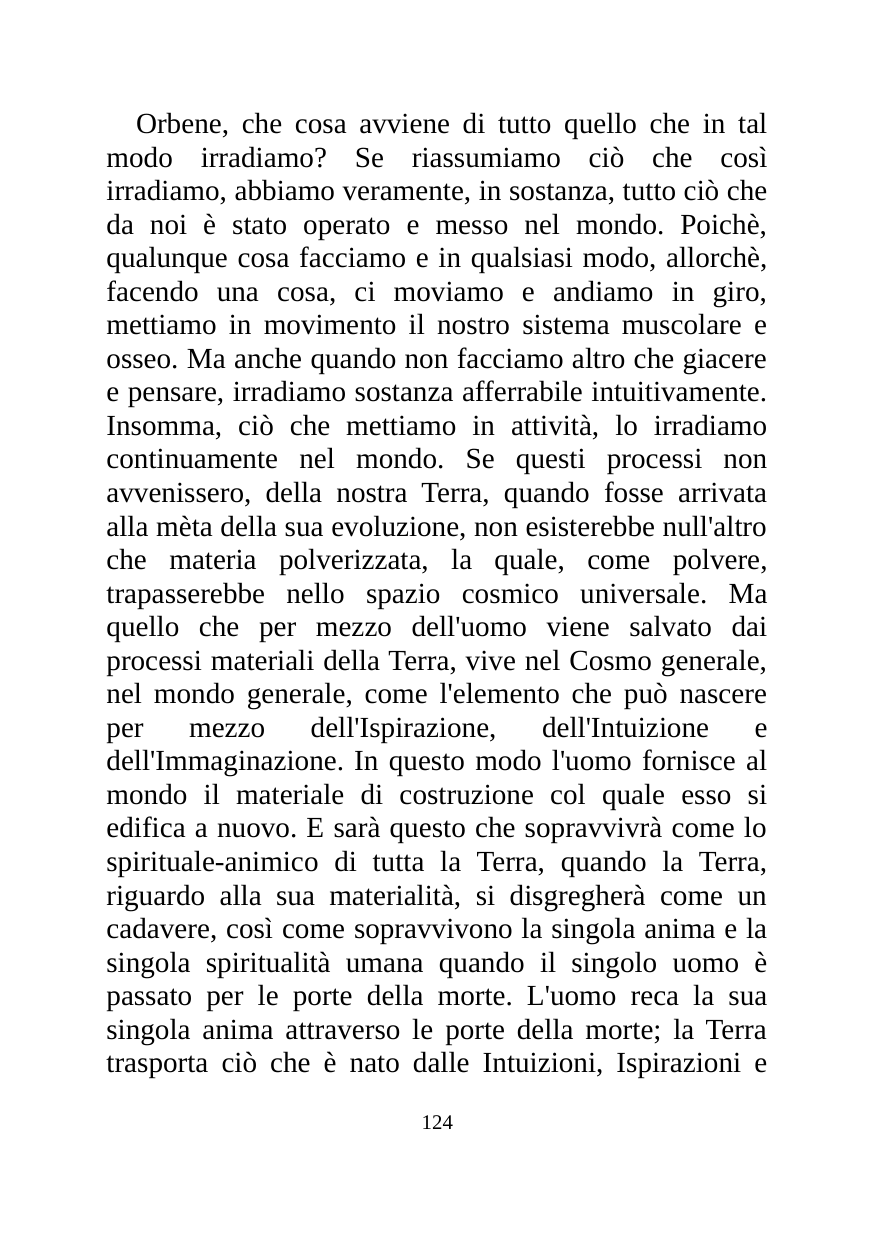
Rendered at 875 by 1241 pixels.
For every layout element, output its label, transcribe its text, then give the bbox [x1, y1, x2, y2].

text Orbene, che cosa avviene di tutto quello che in tal modo irradiamo? Se riassumiamo ciò che così irradiamo, abbiamo veramente, in sostanza, tutto ciò che da noi è stato operato e messo nel mondo. Poichè, qualunque cosa facciamo e in qualsiasi modo, allorchè, facendo una cosa, ci moviamo e andiamo in giro, mettiamo in movimento il nostro sistema muscolare e osseo. Ma anche quando non facciamo altro che giacere e pensare, irradiamo sostanza afferrabile intuitivamente. Insomma, ciò che mettiamo in attività, lo irradiamo continuamente nel mondo. Se questi processi non avvenissero, della nostra Terra, quando fosse arrivata alla mèta della sua evoluzione, non esisterebbe null'altro che materia polverizzata, la quale, come polvere, trapasserebbe nello spazio cosmico universale. Ma quello che per mezzo dell'uomo viene salvato dai processi materiali della Terra, vive nel Cosmo generale, nel mondo generale, come l'elemento che può nascere per mezzo dell'Ispirazione, dell'Intuizione e dell'Immaginazione. In questo modo l'uomo fornisce al mondo il materiale di costruzione col quale esso si edifica a nuovo. E sarà questo che sopravvivrà come lo spirituale-animico di tutta la Terra, quando la Terra, riguardo alla sua materialità, si disgregherà come un cadavere, così come sopravvivono la singola anima e la singola spiritualità umana quando il singolo uomo è passato per le porte della morte. L'uomo reca la sua singola anima attraverso le porte della morte; la Terra trasporta ciò che è nato dalle Intuizioni, Ispirazioni e [106, 106, 768, 1079]
